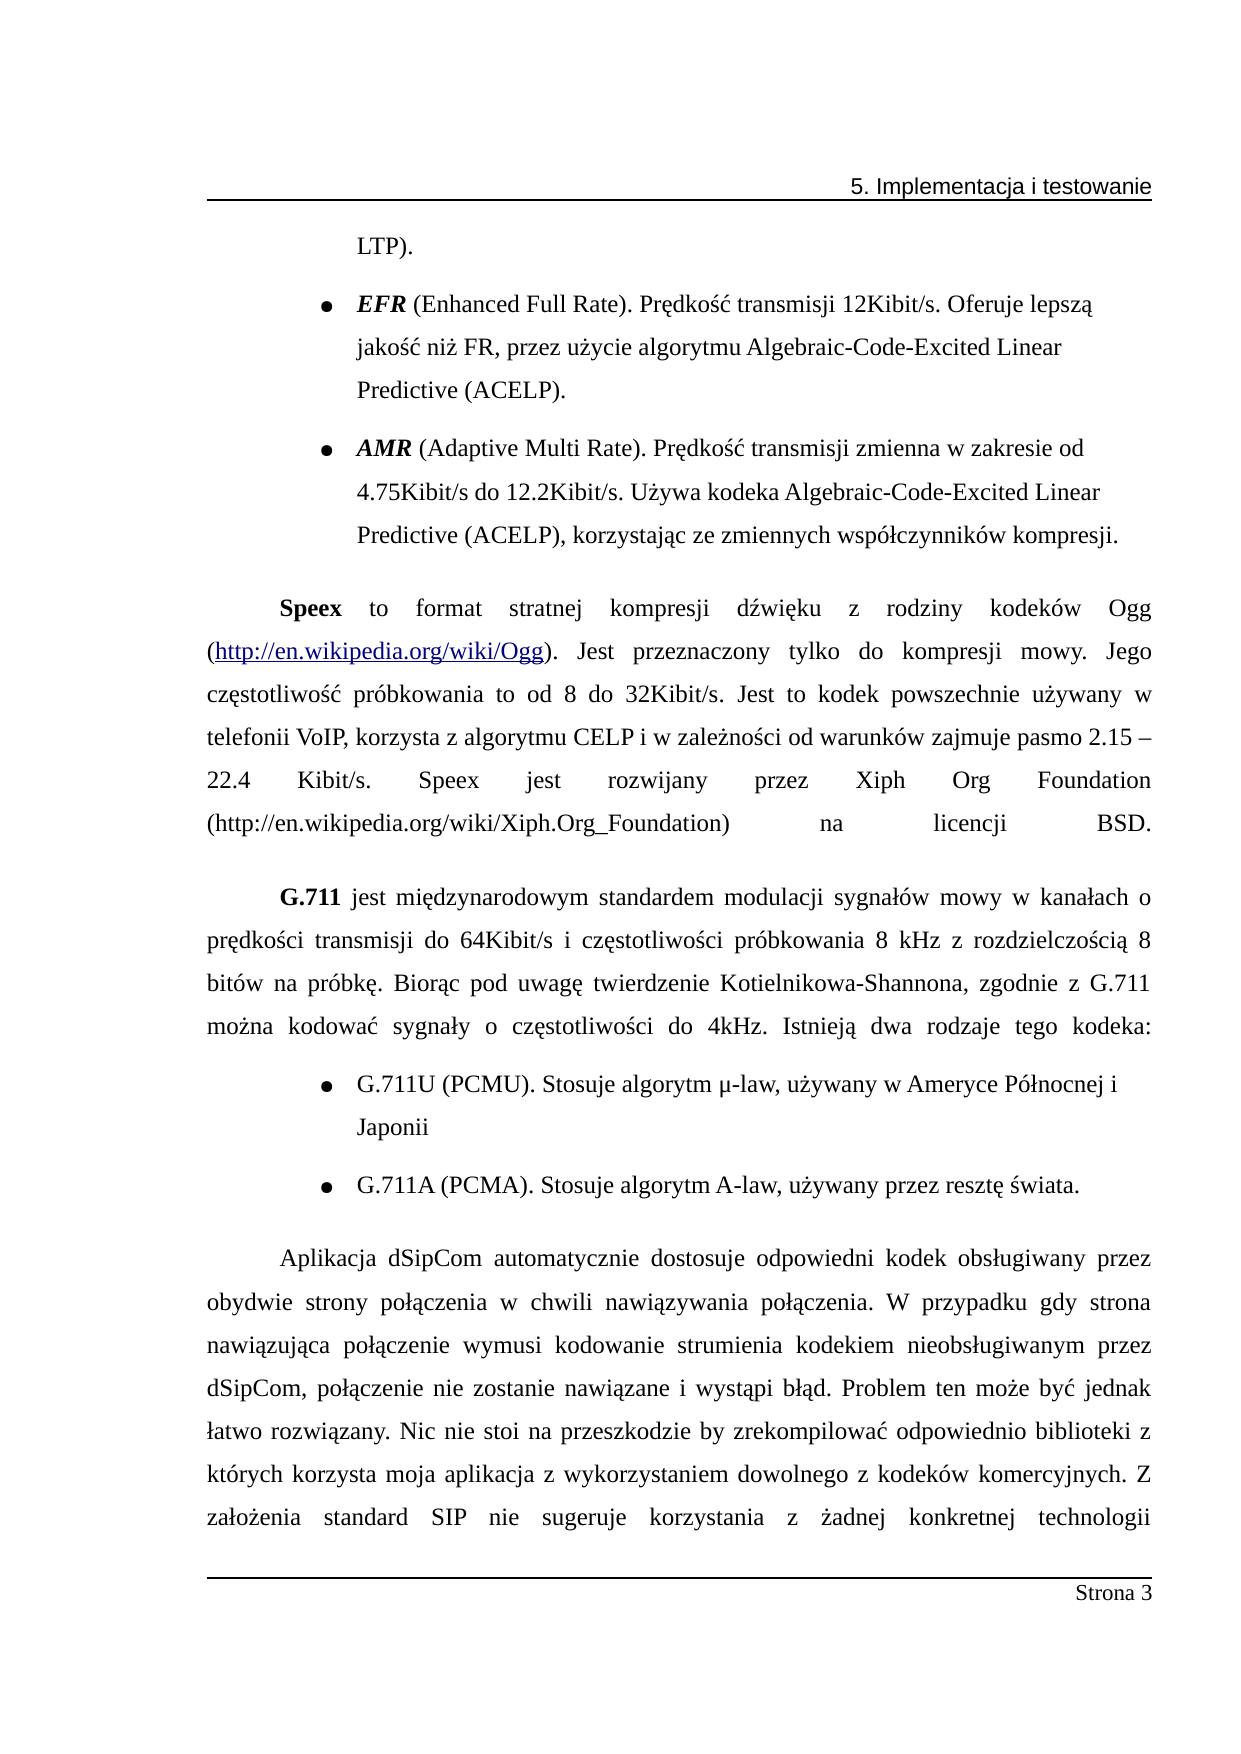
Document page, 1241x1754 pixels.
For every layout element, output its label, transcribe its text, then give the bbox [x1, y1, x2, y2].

text Aplikacja dSipCom automatycznie dostosuje odpowiedni kodek obsługiwany przez obydwie strony połączenia w chwili nawiązywania połączenia. W przypadku gdy strona nawiązująca połączenie wymusi kodowanie strumienia kodekiem nieobsługiwanym przez dSipCom, połączenie nie zostanie nawiązane i wystąpi błąd. Problem ten może być jednak łatwo rozwiązany. Nic nie stoi na przeszkodzie by zrekompilować odpowiednio biblioteki z których korzysta moja aplikacja z wykorzystaniem dowolnego z kodeków komercyjnych. Z założenia standard SIP nie sugeruje korzystania z żadnej konkretnej technologii [207, 1243, 1152, 1531]
text G.711 jest międzynarodowym standardem modulacji sygnałów mowy w kanałach o prędkości transmisji do 64Kibit/s i częstotliwości próbkowania 8 kHz z rozdzielczością 8 bitów na próbkę. Biorąc pod uwagę twierdzenie Kotielnikowa-Shannona, zgodnie z G.711 można kodować sygnały o częstotliwości do 4kHz. Istnieją dwa rodzaje tego kodeka: [207, 882, 1152, 1040]
list EFR (Enhanced Full Rate). Prędkość transmisji 12Kibit/s. Oferuje lepszą jakość niż FR, przez użycie algorytmu Algebraic-Code-Excited Linear Predictive (ACELP). [319, 289, 1122, 404]
list G.711U (PCMU). Stosuje algorytm μ-law, używany w Ameryce Północnej i Japonii [319, 1069, 1122, 1141]
list LTP). [319, 231, 1122, 260]
list AMR (Adaptive Multi Rate). Prędkość transmisji zmienna w zakresie od 4.75Kibit/s do 12.2Kibit/s. Używa kodeka Algebraic-Code-Excited Linear Predictive (ACELP), korzystając ze zmiennych współczynników kompresji. [319, 433, 1122, 548]
text Speex to format stratnej kompresji dźwięku z rodziny kodeków Ogg (http://en.wikipedia.org/wiki/Ogg). Jest przeznaczony tylko do kompresji mowy. Jego częstotliwość próbkowania to od 8 do 32Kibit/s. Jest to kodek powszechnie używany w telefonii VoIP, korzysta z algorytmu CELP i w zależności od warunków zajmuje pasmo 2.15 – 22.4 Kibit/s. Speex jest rozwijany przez Xiph Org Foundation (http://en.wikipedia.org/wiki/Xiph.Org_Foundation) na licencji BSD. [207, 593, 1152, 837]
list G.711A (PCMA). Stosuje algorytm A-law, używany przez resztę świata. [319, 1170, 1122, 1199]
